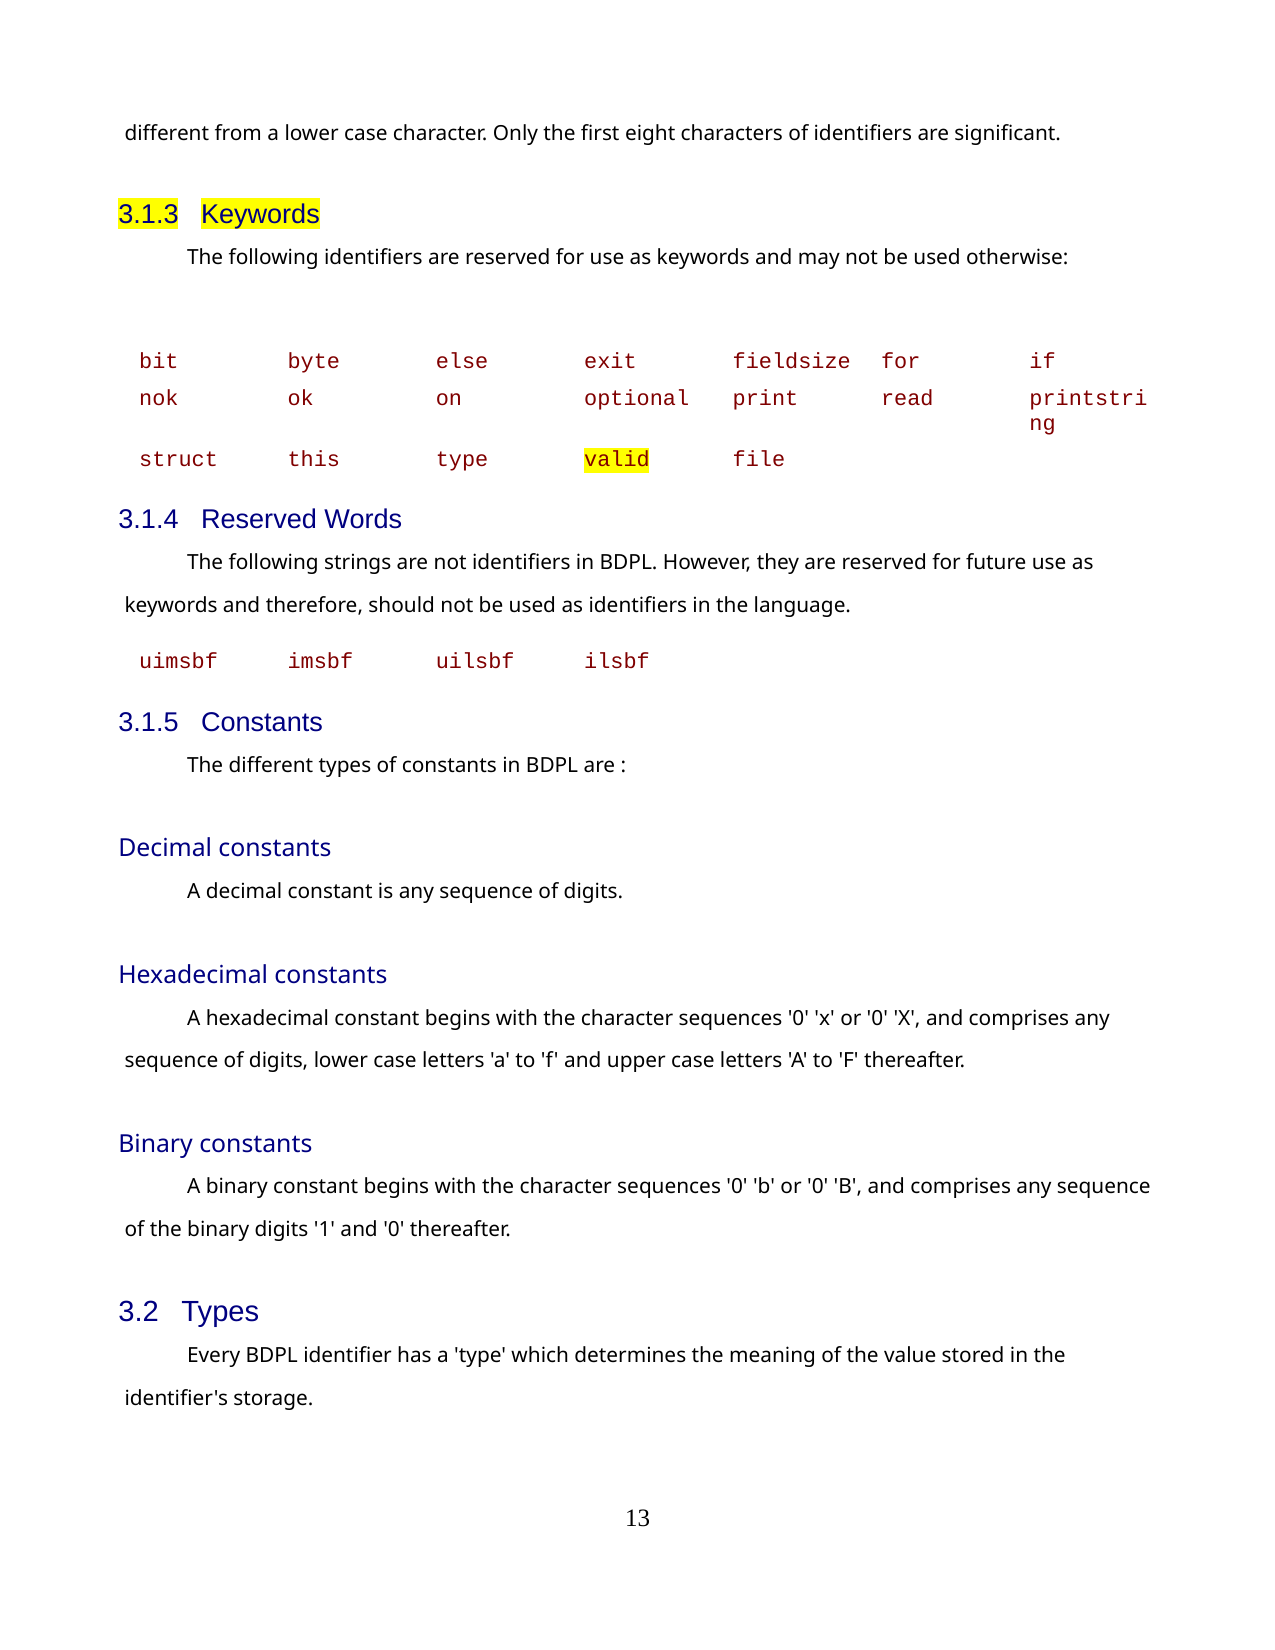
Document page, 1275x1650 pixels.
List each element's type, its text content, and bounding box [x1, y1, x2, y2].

table_cell file [712, 442, 860, 478]
subtitle Binary constants [118, 1125, 1157, 1159]
text The different types of constants in BDPL are : [124, 750, 1157, 778]
text different from a lower case character. Only the first eight characters of identifiers are significant. [124, 118, 1157, 147]
subtitle Decimal constants [118, 830, 1157, 864]
table_cell on [415, 381, 563, 442]
table_cell nok [118, 381, 266, 442]
table_header uimsbf [118, 645, 266, 681]
text A hexadecimal constant begins with the character sequences '0' 'x' or '0' 'X', and comprises any sequence of digits, lower case letters 'a' to 'f' and upper case letters 'A' to 'F' thereafter. [124, 1003, 1157, 1074]
table_cell struct [118, 442, 266, 478]
table_cell this [266, 442, 415, 478]
text The following strings are not identifiers in BDPL. However, they are reserved for future use as keywords and therefore, should not be used as identifiers in the language. [124, 547, 1157, 618]
table_header uilsbf [415, 645, 563, 681]
table_cell ok [266, 381, 415, 442]
text Every BDPL identifier has a 'type' which determines the meaning of the value stored in the identifier's storage. [124, 1340, 1157, 1411]
text The following identifiers are reserved for use as keywords and may not be used otherwise: [124, 242, 1157, 270]
subtitle Keywords [118, 198, 1157, 229]
table_header if [1009, 345, 1157, 381]
table_header bit [118, 345, 266, 381]
table_header byte [266, 345, 415, 381]
table_cell read [860, 381, 1008, 442]
subtitle Types [118, 1294, 1157, 1328]
subtitle Constants [118, 706, 1157, 737]
table_cell valid [563, 442, 712, 478]
table_cell type [415, 442, 563, 478]
table_header fieldsize [712, 345, 860, 381]
table_header imsbf [266, 645, 415, 681]
table_header exit [563, 345, 712, 381]
subtitle Reserved Words [118, 503, 1157, 535]
table_cell printstring [1009, 381, 1157, 442]
table_header for [860, 345, 1008, 381]
table_cell [860, 442, 1008, 478]
text A decimal constant is any sequence of digits. [124, 876, 1157, 905]
table_cell print [712, 381, 860, 442]
table_header else [415, 345, 563, 381]
table_cell optional [563, 381, 712, 442]
subtitle Hexadecimal constants [118, 956, 1157, 990]
text A binary constant begins with the character sequences '0' 'b' or '0' 'B', and comprises any sequence of the binary digits '1' and '0' thereafter. [124, 1172, 1157, 1243]
table_header ilsbf [563, 645, 1157, 681]
table_cell [1009, 442, 1157, 478]
